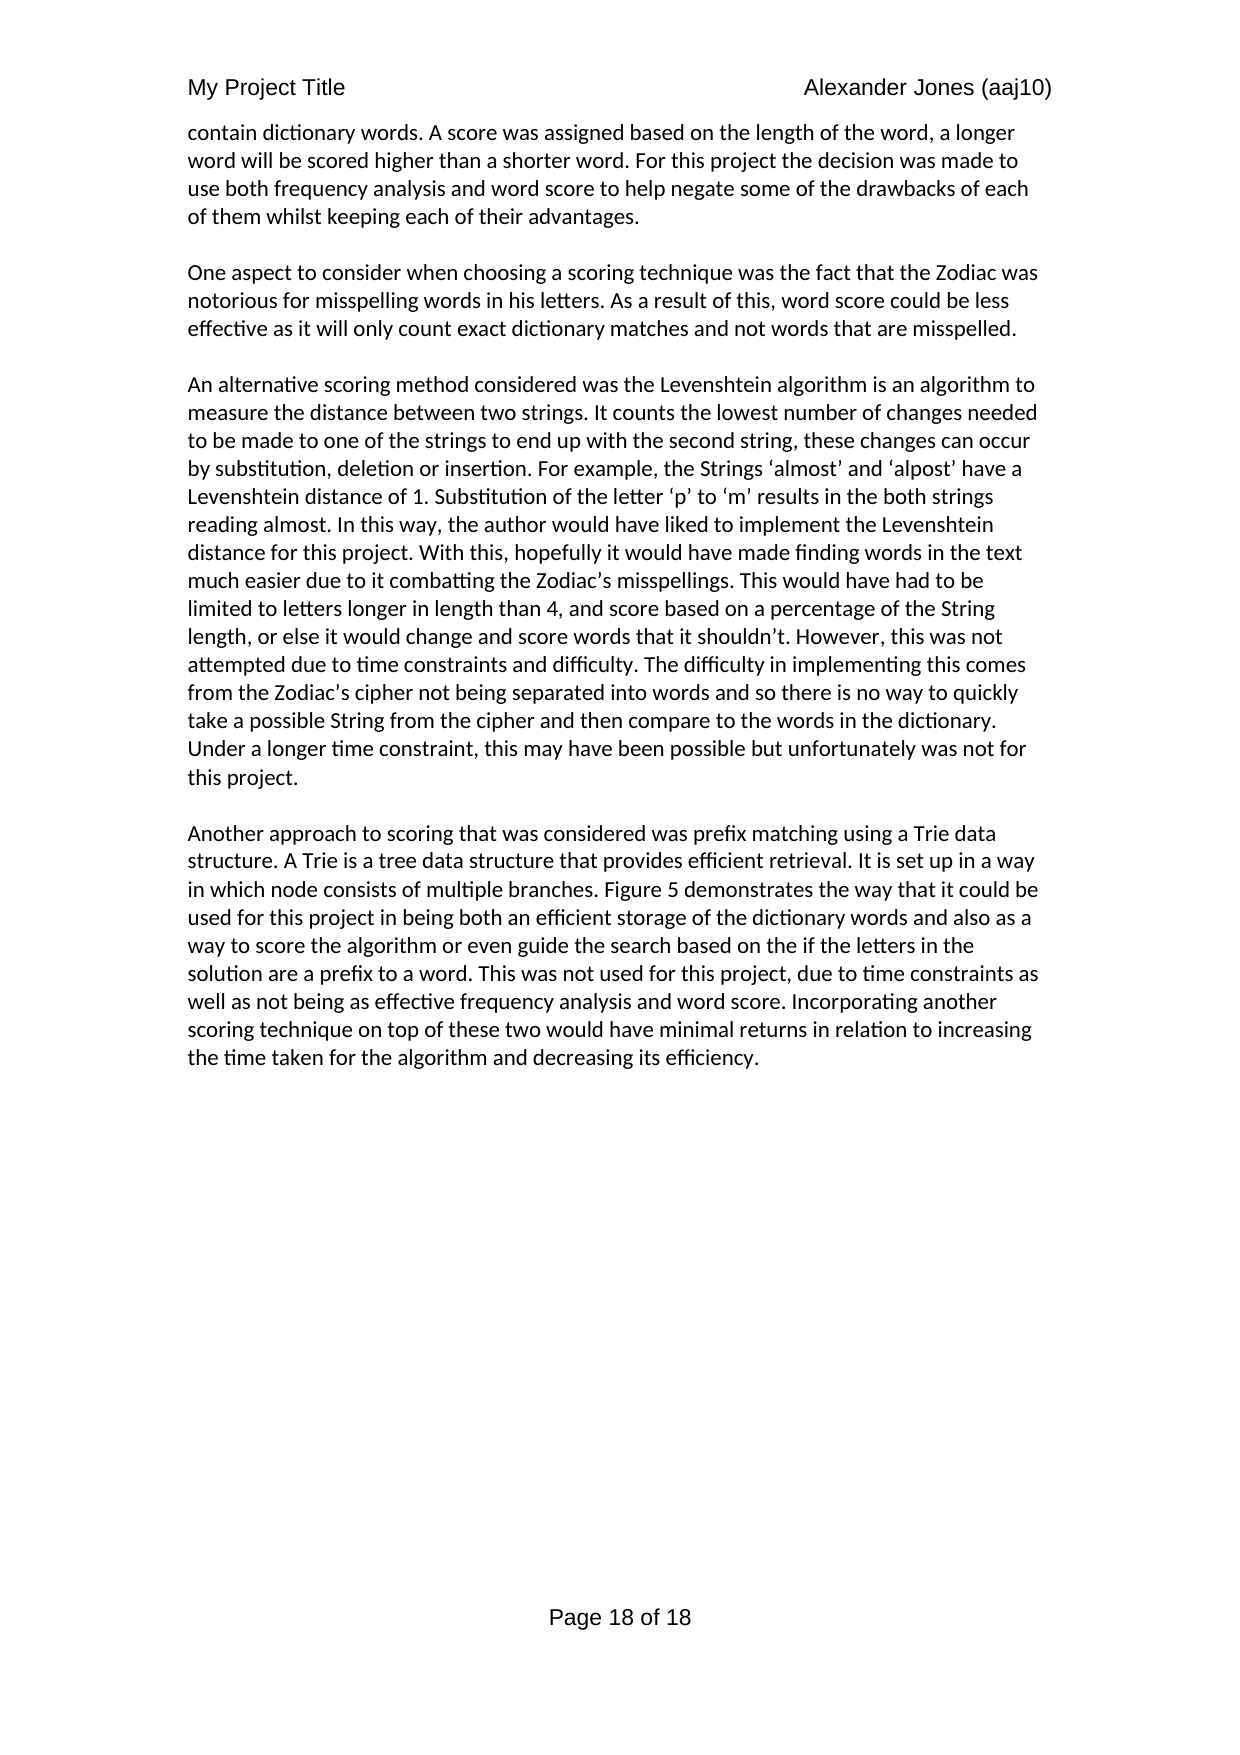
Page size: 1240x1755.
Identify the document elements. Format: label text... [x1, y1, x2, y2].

text An alternative scoring method considered was the Levenshtein algorithm is an algorithm to measure the distance between two strings. It counts the lowest number of changes needed to be made to one of the strings to end up with the second string, these changes can occur by substitution, deletion or insertion. For example, the Strings ‘almost’ and ‘alpost’ have a Levenshtein distance of 1. Substitution of the letter ‘p’ to ‘m’ results in the both strings reading almost. In this way, the author would have liked to implement the Levenshtein distance for this project. With this, hopefully it would have made finding words in the text much easier due to it combatting the Zodiac’s misspellings. This would have had to be limited to letters longer in length than 4, and score based on a percentage of the String length, or else it would change and score words that it shouldn’t. However, this was not attempted due to time constraints and difficulty. The difficulty in implementing this comes from the Zodiac’s cipher not being separated into words and so there is no way to quickly take a possible String from the cipher and then compare to the words in the dictionary. Under a longer time constraint, this may have been possible but unfortunately was not for this project. [187, 370, 1052, 791]
text One aspect to consider when choosing a scoring technique was the fact that the Zodiac was notorious for misspelling words in his letters. As a result of this, word score could be less effective as it will only count exact dictionary matches and not words that are misspelled. [187, 258, 1052, 342]
text Another approach to scoring that was considered was prefix matching using a Trie data structure. A Trie is a tree data structure that provides efficient retrieval. It is set up in a way in which node consists of multiple branches. Figure 5 demonstrates the way that it could be used for this project in being both an efficient storage of the dictionary words and also as a way to score the algorithm or even guide the search based on the if the letters in the solution are a prefix to a word. This was not used for this project, due to time constraints as well as not being as effective frequency analysis and word score. Incorporating another scoring technique on top of these two would have minimal returns in relation to increasing the time taken for the algorithm and decreasing its efficiency. [187, 819, 1052, 1071]
text contain dictionary words. A score was assigned based on the length of the word, a longer word will be scored higher than a shorter word. For this project the decision was made to use both frequency analysis and word score to help negate some of the drawbacks of each of them whilst keeping each of their advantages. [187, 118, 1052, 230]
